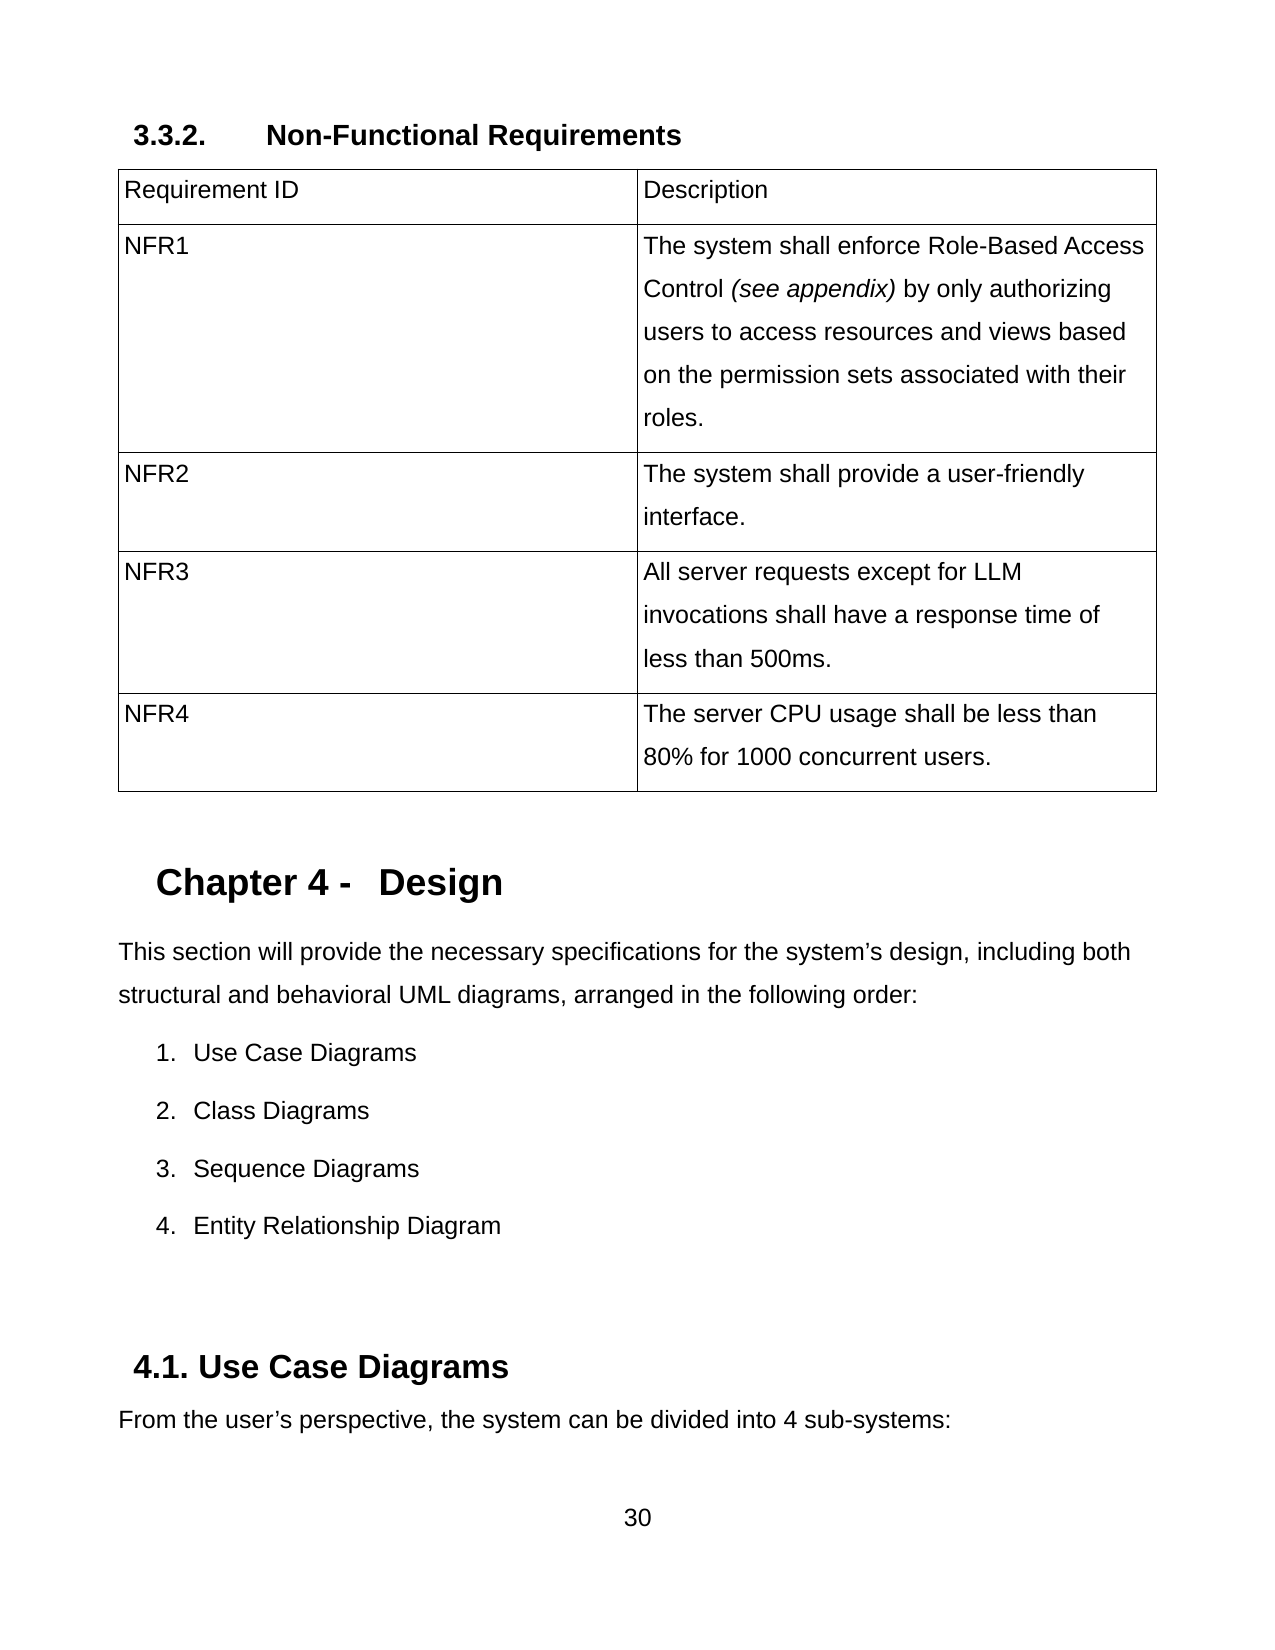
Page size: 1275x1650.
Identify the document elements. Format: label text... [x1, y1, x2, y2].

table_cell The system shall enforce Role-Based Access Control (see appendix) by only authorizing users to access resources and views based on the permission sets associated with their roles. [638, 225, 1156, 452]
table_cell NFR4 [119, 694, 637, 791]
table_cell NFR3 [119, 552, 637, 692]
table_cell The server CPU usage shall be less than 80% for 1000 concurrent users. [638, 694, 1156, 791]
text From the user’s perspective, the system can be divided into 4 sub-systems: [118, 1405, 1157, 1434]
table_cell NFR1 [119, 225, 637, 452]
list Class Diagrams [156, 1096, 1157, 1125]
text This section will provide the necessary specifications for the system’s design, including both structural and behavioral UML diagrams, arranged in the following order: [118, 937, 1157, 1009]
table_header Description [638, 170, 1156, 224]
table_cell NFR2 [119, 453, 637, 551]
subtitle Non-Functional Requirements [118, 118, 1157, 152]
table_header Requirement ID [119, 170, 637, 224]
subtitle Design [156, 860, 1157, 903]
list Entity Relationship Diagram [156, 1211, 1157, 1240]
list Sequence Diagrams [156, 1154, 1157, 1182]
list Use Case Diagrams [156, 1038, 1157, 1067]
subtitle Use Case Diagrams [118, 1348, 1157, 1386]
table_cell The system shall provide a user-friendly interface. [638, 453, 1156, 551]
table_cell All server requests except for LLM invocations shall have a response time of less than 500ms. [638, 552, 1156, 692]
